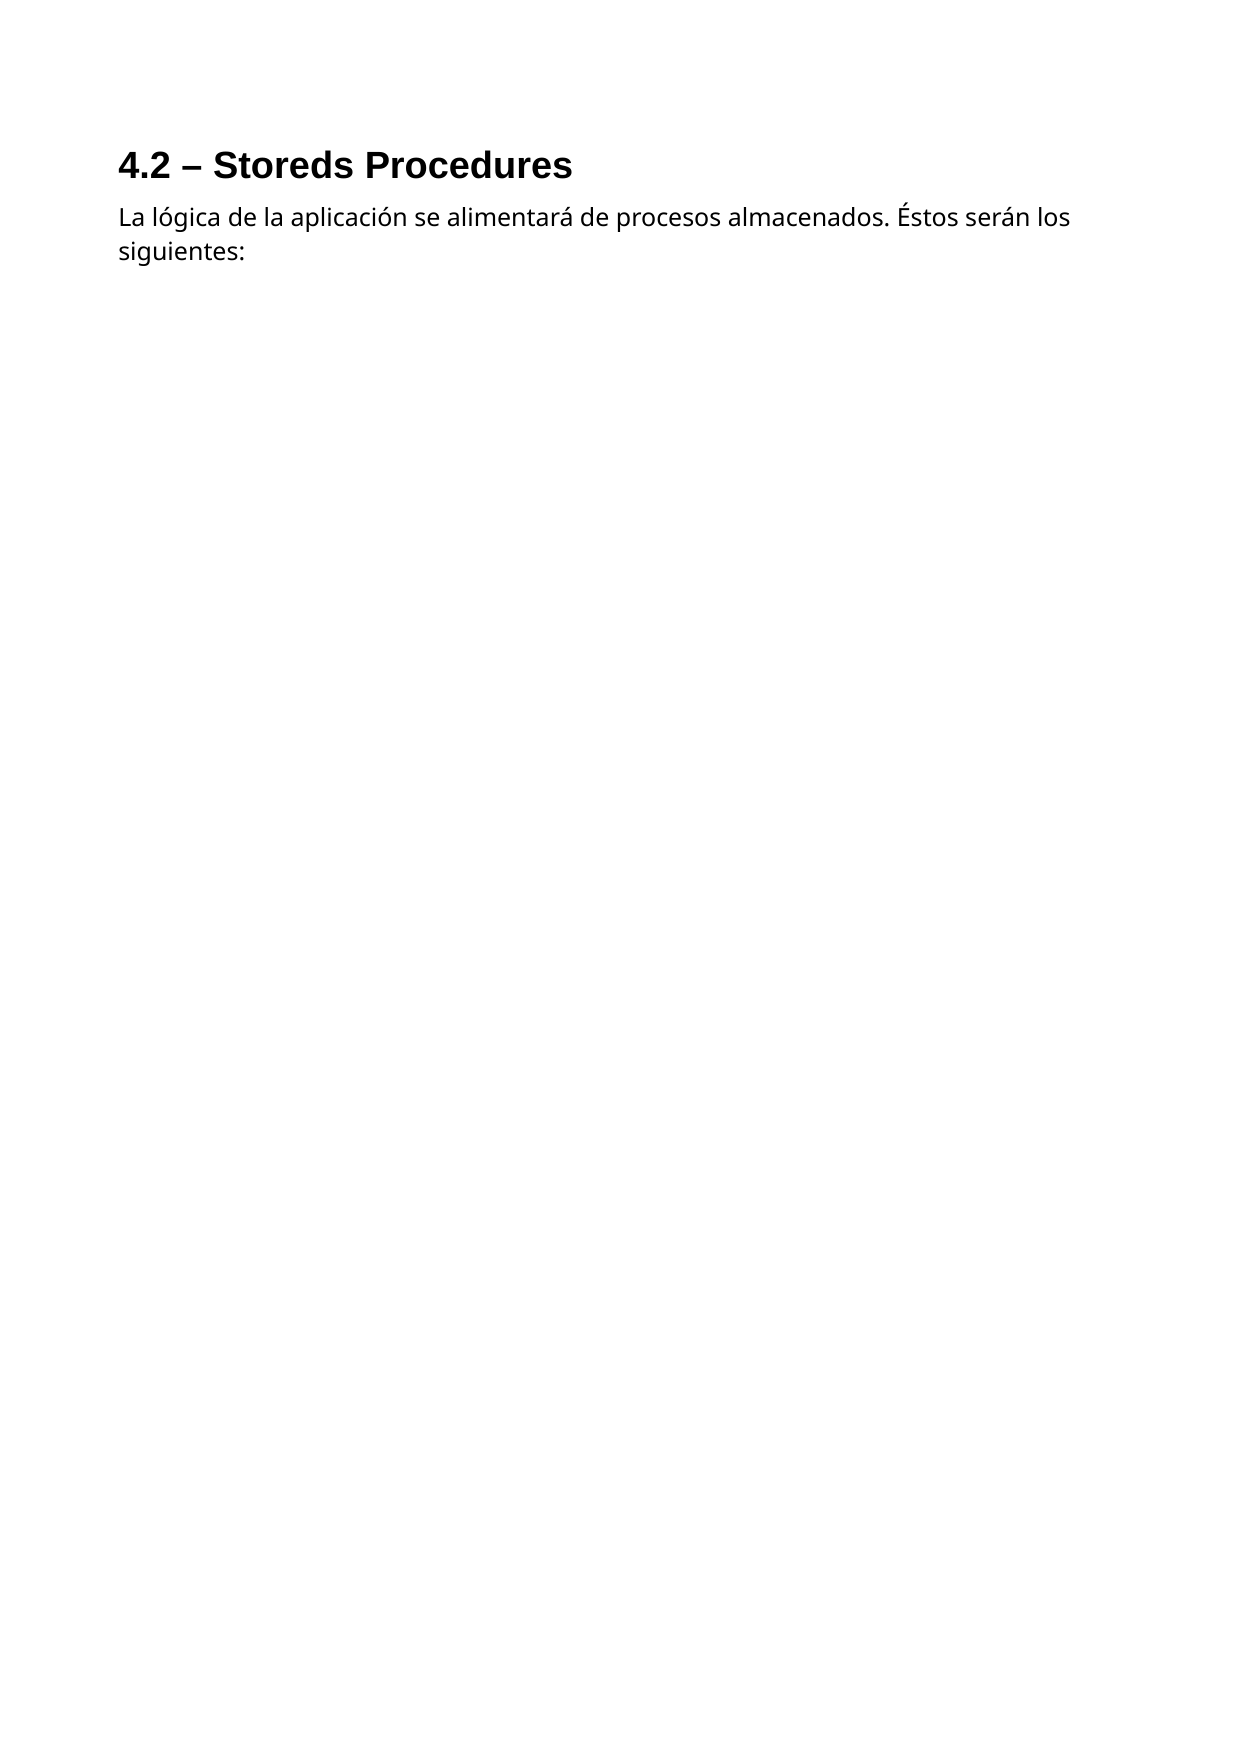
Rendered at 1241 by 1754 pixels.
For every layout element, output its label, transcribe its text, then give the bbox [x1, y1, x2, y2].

text La lógica de la aplicación se alimentará de procesos almacenados. Éstos serán los siguientes: [118, 199, 1122, 267]
subtitle 4.2 – Storeds Procedures [118, 143, 1122, 187]
